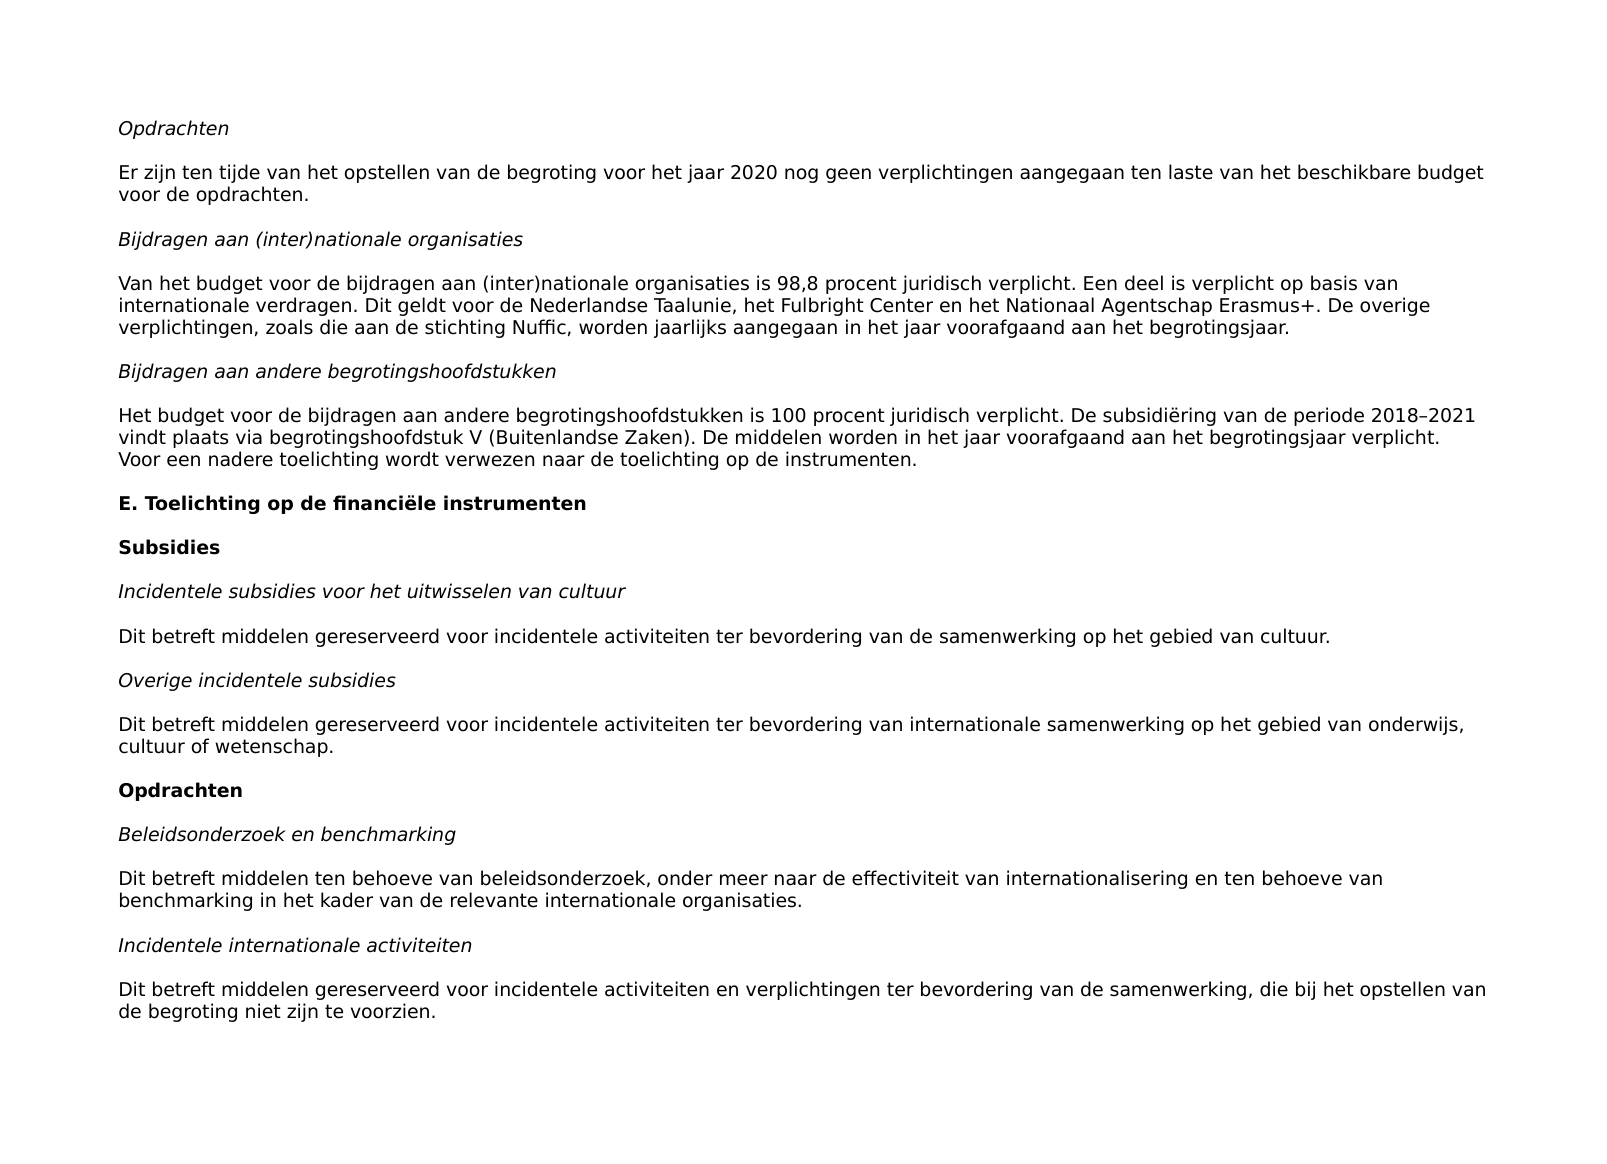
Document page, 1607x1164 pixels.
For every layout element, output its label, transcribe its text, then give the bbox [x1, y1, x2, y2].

text Er zijn ten tijde van het opstellen van de begroting voor het jaar 2020 nog geen verplichtingen aangegaan ten laste van het beschikbare budget voor de opdrachten. [118, 162, 1488, 206]
subtitle Opdrachten [118, 118, 1488, 140]
text Dit betreft middelen ten behoeve van beleidsonderzoek, onder meer naar de effectiviteit van internationalisering en ten behoeve van benchmarking in het kader van de relevante internationale organisaties. [118, 868, 1488, 912]
text Dit betreft middelen gereserveerd voor incidentele activiteiten en verplichtingen ter bevordering van de samenwerking, die bij het opstellen van de begroting niet zijn te voorzien. [118, 979, 1488, 1023]
subtitle Overige incidentele subsidies [118, 670, 1488, 692]
subtitle Bijdragen aan andere begrotingshoofdstukken [118, 361, 1488, 383]
text Dit betreft middelen gereserveerd voor incidentele activiteiten ter bevordering van de samenwerking op het gebied van cultuur. [118, 626, 1488, 647]
text Dit betreft middelen gereserveerd voor incidentele activiteiten ter bevordering van internationale samenwerking op het gebied van onderwijs, cultuur of wetenschap. [118, 714, 1488, 758]
subtitle E. Toelichting op de financiële instrumenten [118, 493, 1488, 515]
subtitle Beleidsonderzoek en benchmarking [118, 824, 1488, 846]
subtitle Incidentele internationale activiteiten [118, 934, 1488, 956]
subtitle Opdrachten [118, 780, 1488, 802]
text Van het budget voor de bijdragen aan (inter)nationale organisaties is 98,8 procent juridisch verplicht. Een deel is verplicht op basis van internationale verdragen. Dit geldt voor de Nederlandse Taalunie, het Fulbright Center en het Nationaal Agentschap Erasmus+. De overige verplichtingen, zoals die aan de stichting Nuffic, worden jaarlijks aangegaan in het jaar voorafgaand aan het begrotingsjaar. [118, 273, 1488, 338]
text Het budget voor de bijdragen aan andere begrotingshoofdstukken is 100 procent juridisch verplicht. De subsidiëring van de periode 2018–2021 vindt plaats via begrotingshoofdstuk V (Buitenlandse Zaken). De middelen worden in het jaar voorafgaand aan het begrotingsjaar verplicht. Voor een nadere toelichting wordt verwezen naar de toelichting op de instrumenten. [118, 405, 1488, 471]
subtitle Incidentele subsidies voor het uitwisselen van cultuur [118, 581, 1488, 603]
subtitle Subsidies [118, 537, 1488, 559]
subtitle Bijdragen aan (inter)nationale organisaties [118, 228, 1488, 250]
